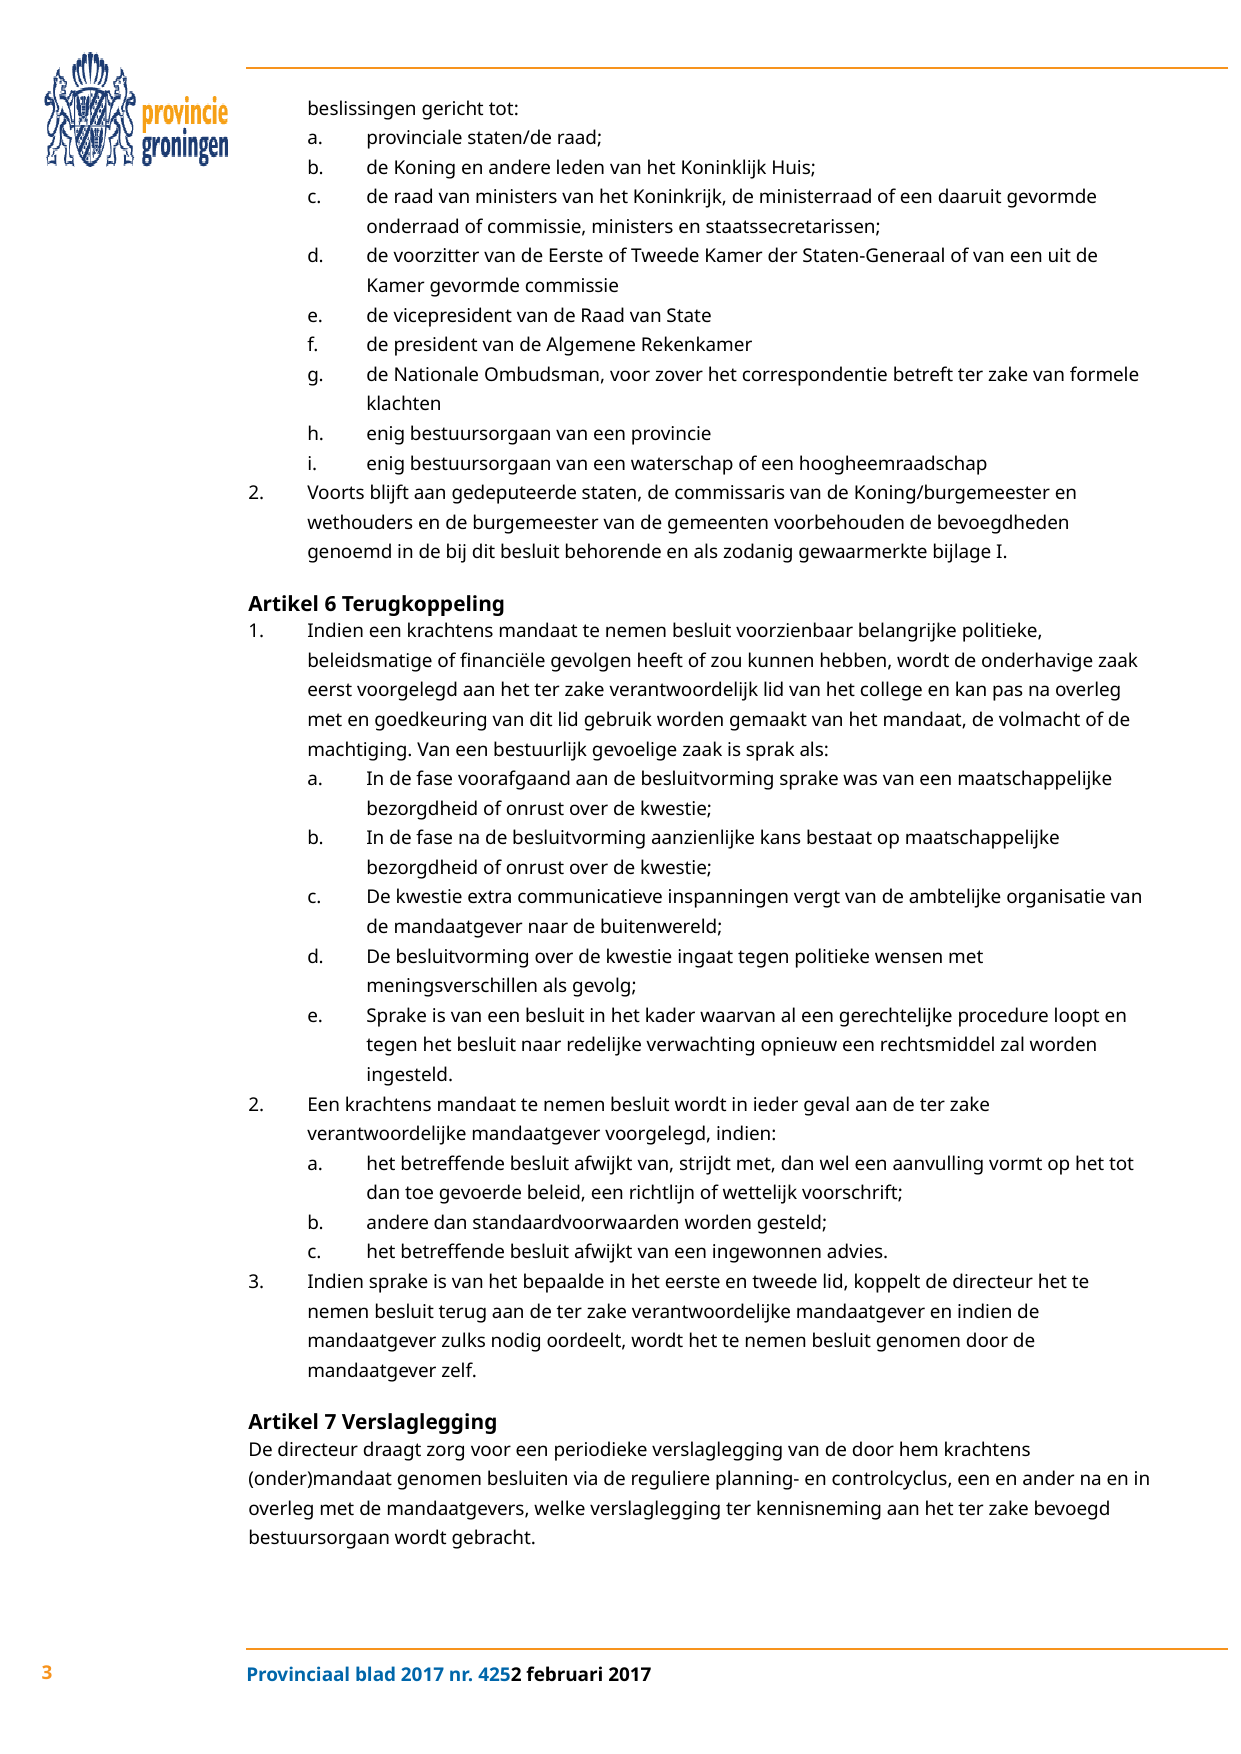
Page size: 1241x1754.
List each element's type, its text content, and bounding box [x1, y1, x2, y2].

list de voorzitter van de Eerste of Tweede Kamer der Staten-Generaal of van een uit de Kamer gevormde commissie [307, 243, 1152, 298]
list de vicepresident van de Raad van State [307, 302, 1152, 328]
picture [41, 47, 231, 172]
list enig bestuursorgaan van een waterschap of een hoogheemraadschap [307, 450, 1152, 476]
list de raad van ministers van het Koninkrijk, de ministerraad of een daaruit gevormde onderraad of commissie, ministers en staatssecretarissen; [307, 183, 1152, 239]
list de Nationale Ombudsman, voor zover het correspondentie betreft ter zake van formele klachten [307, 361, 1152, 416]
text Artikel 7 Verslaglegging [248, 1407, 1152, 1436]
list beslissingen gericht tot: [248, 95, 1152, 121]
list Indien sprake is van het bepaalde in het eerste en tweede lid, koppelt de directeur het te nemen besluit terug aan de ter zake verantwoordelijke mandaatgever en indien de mandaatgever zulks nodig oordeelt, wordt het te nemen besluit genomen door de mandaatgever zelf. [248, 1268, 1152, 1383]
list Een krachtens mandaat te nemen besluit wordt in ieder geval aan de ter zake verantwoordelijke mandaatgever voorgelegd, indien: [248, 1091, 1152, 1146]
list de president van de Algemene Rekenkamer [307, 331, 1152, 357]
list het betreffende besluit afwijkt van een ingewonnen advies. [307, 1239, 1152, 1264]
list andere dan standaardvoorwaarden worden gesteld; [307, 1209, 1152, 1235]
list De besluitvorming over de kwestie ingaat tegen politieke wensen met meningsverschillen als gevolg; [307, 943, 1152, 998]
list In de fase voorafgaand aan de besluitvorming sprake was van een maatschappelijke bezorgdheid of onrust over de kwestie; [307, 765, 1152, 821]
list De kwestie extra communicatieve inspanningen vergt van de ambtelijke organisatie van de mandaatgever naar de buitenwereld; [307, 884, 1152, 939]
list Indien een krachtens mandaat te nemen besluit voorzienbaar belangrijke politieke, beleidsmatige of financiële gevolgen heeft of zou kunnen hebben, wordt de onderhavige zaak eerst voorgelegd aan het ter zake verantwoordelijk lid van het college en kan pas na overleg met en goedkeuring van dit lid gebruik worden gemaakt van het mandaat, de volmacht of de machtiging. Van een bestuurlijk gevoelige zaak is sprak als: [248, 617, 1152, 761]
list Sprake is van een besluit in het kader waarvan al een gerechtelijke procedure loopt en tegen het besluit naar redelijke verwachting opnieuw een rechtsmiddel zal worden ingesteld. [307, 1002, 1152, 1087]
text Artikel 6 Terugkoppeling [248, 589, 1152, 617]
list In de fase na de besluitvorming aanzienlijke kans bestaat op maatschappelijke bezorgdheid of onrust over de kwestie; [307, 824, 1152, 880]
list provinciale staten/de raad; [307, 124, 1152, 150]
list de Koning en andere leden van het Koninklijk Huis; [307, 154, 1152, 180]
list enig bestuursorgaan van een provincie [307, 420, 1152, 446]
list het betreffende besluit afwijkt van, strijdt met, dan wel een aanvulling vormt op het tot dan toe gevoerde beleid, een richtlijn of wettelijk voorschrift; [307, 1150, 1152, 1205]
text De directeur draagt zorg voor een periodieke verslaglegging van de door hem krachtens (onder)mandaat genomen besluiten via de reguliere planning- en controlcyclus, een en ander na en in overleg met de mandaatgevers, welke verslaglegging ter kennisneming aan het ter zake bevoegd bestuursorgaan wordt gebracht. [248, 1436, 1152, 1550]
list Voorts blijft aan gedeputeerde staten, de commissaris van de Koning/burgemeester en wethouders en de burgemeester van de gemeenten voorbehouden de bevoegdheden genoemd in de bij dit besluit behorende en als zodanig gewaarmerkte bijlage I. [248, 479, 1152, 564]
